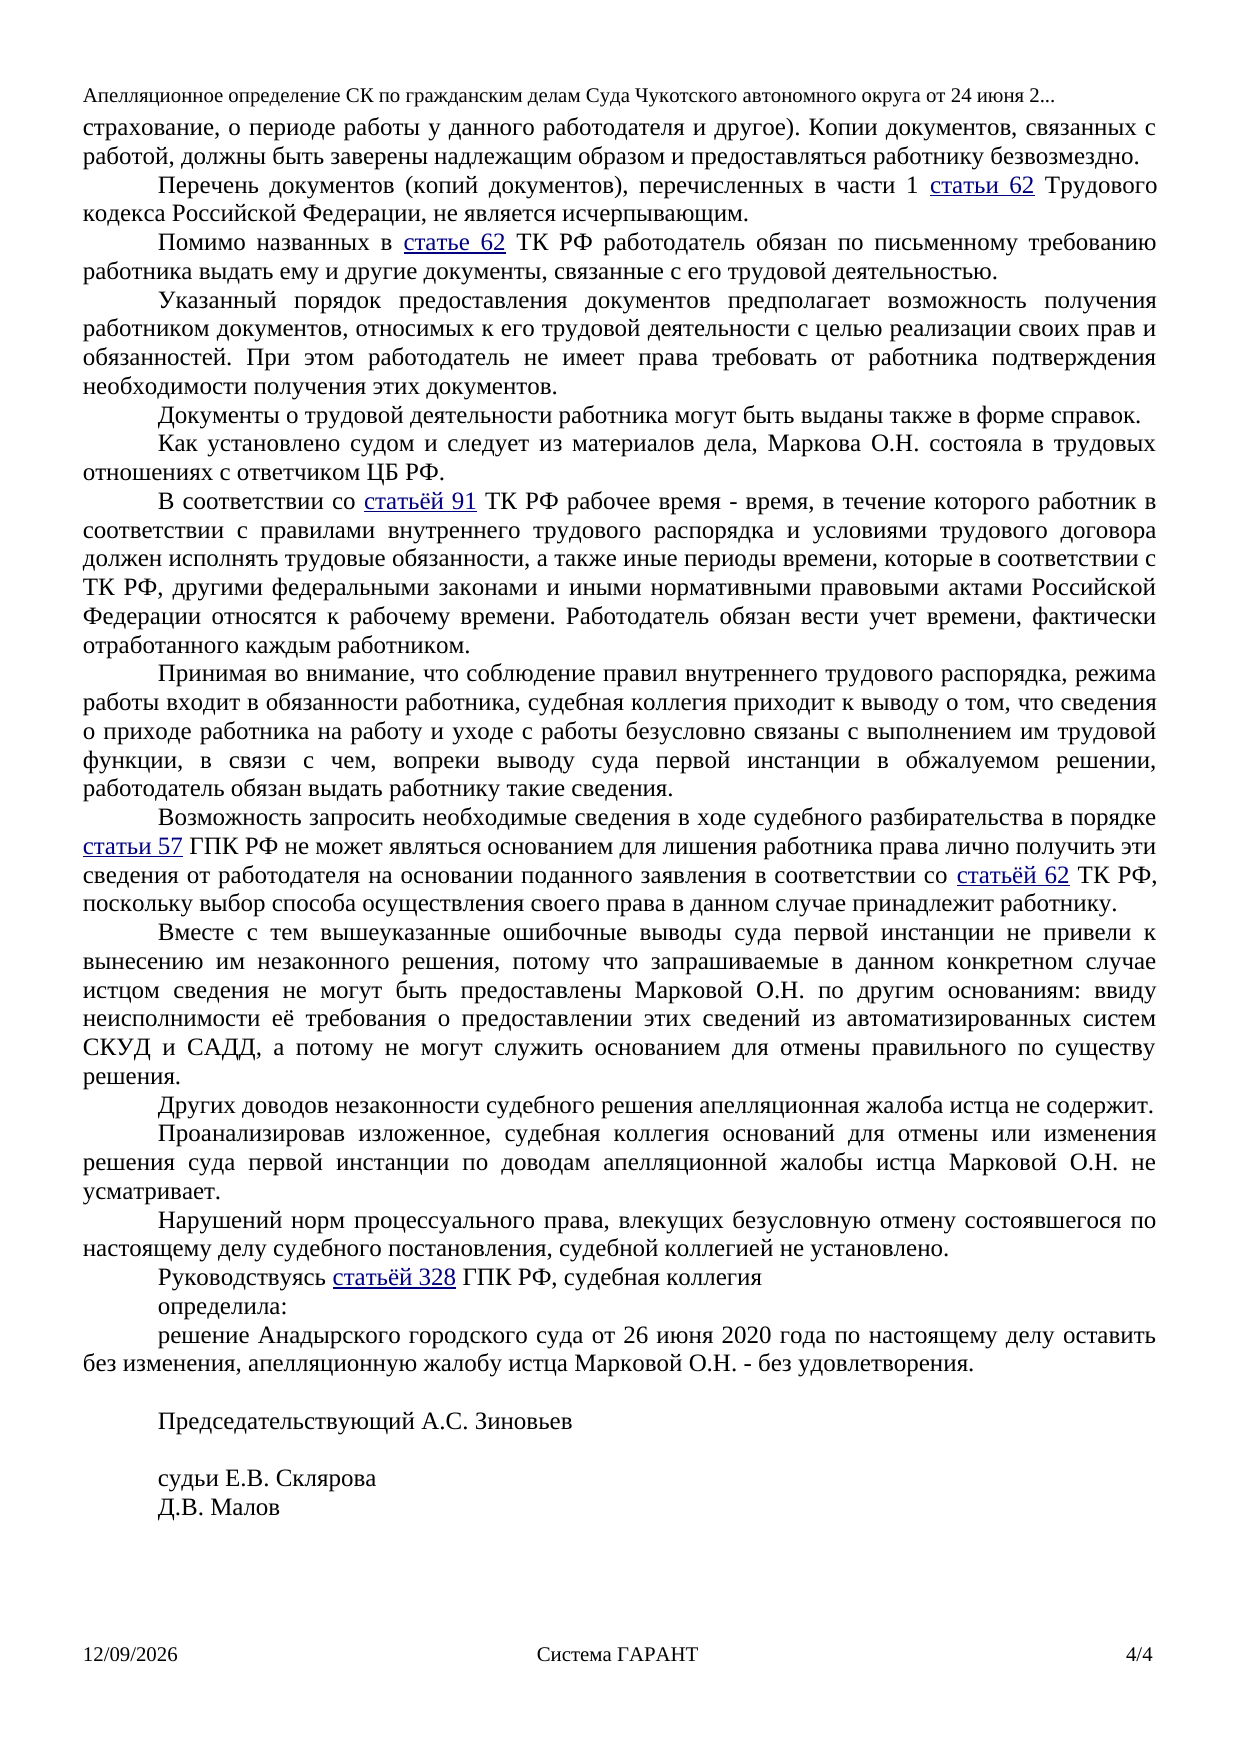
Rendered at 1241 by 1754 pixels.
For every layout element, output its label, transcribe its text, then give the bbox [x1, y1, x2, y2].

text Как установлено судом и следует из материалов дела, Маркова О.Н. состояла в трудовых отношениях с ответчиком ЦБ РФ. [83, 428, 1157, 486]
text Перечень документов (копий документов), перечисленных в части 1 статьи 62 Трудового кодекса Российской Федерации, не является исчерпывающим. [83, 170, 1157, 227]
text Указанный порядок предоставления документов предполагает возможность получения работником документов, относимых к его трудовой деятельности с целью реализации своих прав и обязанностей. При этом работодатель не имеет права требовать от работника подтверждения необходимости получения этих документов. [83, 285, 1157, 400]
text судьи Е.В. Склярова [83, 1463, 1157, 1492]
text Вместе с тем вышеуказанные ошибочные выводы суда первой инстанции не привели к вынесению им незаконного решения, потому что запрашиваемые в данном конкретном случае истцом сведения не могут быть предоставлены Марковой О.Н. по другим основаниям: ввиду неисполнимости её требования о предоставлении этих сведений из автоматизированных систем СКУД и САДД, а потому не могут служить основанием для отмены правильного по существу решения. [83, 917, 1157, 1090]
text Председательствующий А.С. Зиновьев [83, 1406, 1157, 1435]
text Возможность запросить необходимые сведения в ходе судебного разбирательства в порядке статьи 57 ГПК РФ не может являться основанием для лишения работника права лично получить эти сведения от работодателя на основании поданного заявления в соответствии со статьёй 62 ТК РФ, поскольку выбор способа осуществления своего права в данном случае принадлежит работнику. [83, 802, 1157, 917]
text Помимо названных в статье 62 ТК РФ работодатель обязан по письменному требованию работника выдать ему и другие документы, связанные с его трудовой деятельностью. [83, 227, 1157, 285]
text Нарушений норм процессуального права, влекущих безусловную отмену состоявшегося по настоящему делу судебного постановления, судебной коллегией не установлено. [83, 1205, 1157, 1262]
text страхование, о периоде работы у данного работодателя и другое). Копии документов, связанных с работой, должны быть заверены надлежащим образом и предоставляться работнику безвозмездно. [83, 112, 1157, 170]
text определила: [83, 1291, 1157, 1320]
text Принимая во внимание, что соблюдение правил внутреннего трудового распорядка, режима работы входит в обязанности работника, судебная коллегия приходит к выводу о том, что сведения о приходе работника на работу и уходе с работы безусловно связаны с выполнением им трудовой функции, в связи с чем, вопреки выводу суда первой инстанции в обжалуемом решении, работодатель обязан выдать работнику такие сведения. [83, 658, 1157, 802]
text решение Анадырского городского суда от 26 июня 2020 года по настоящему делу оставить без изменения, апелляционную жалобу истца Марковой О.Н. - без удовлетворения. [83, 1320, 1157, 1377]
text Проанализировав изложенное, судебная коллегия оснований для отмены или изменения решения суда первой инстанции по доводам апелляционной жалобы истца Марковой О.Н. не усматривает. [83, 1118, 1157, 1205]
text Документы о трудовой деятельности работника могут быть выданы также в форме справок. [83, 400, 1157, 428]
text Руководствуясь статьёй 328 ГПК РФ, судебная коллегия [83, 1262, 1157, 1291]
text Д.В. Малов [83, 1492, 1157, 1521]
text Других доводов незаконности судебного решения апелляционная жалоба истца не содержит. [83, 1090, 1157, 1118]
text В соответствии со статьёй 91 ТК РФ рабочее время - время, в течение которого работник в соответствии с правилами внутреннего трудового распорядка и условиями трудового договора должен исполнять трудовые обязанности, а также иные периоды времени, которые в соответствии с ТК РФ, другими федеральными законами и иными нормативными правовыми актами Российской Федерации относятся к рабочему времени. Работодатель обязан вести учет времени, фактически отработанного каждым работником. [83, 486, 1157, 658]
